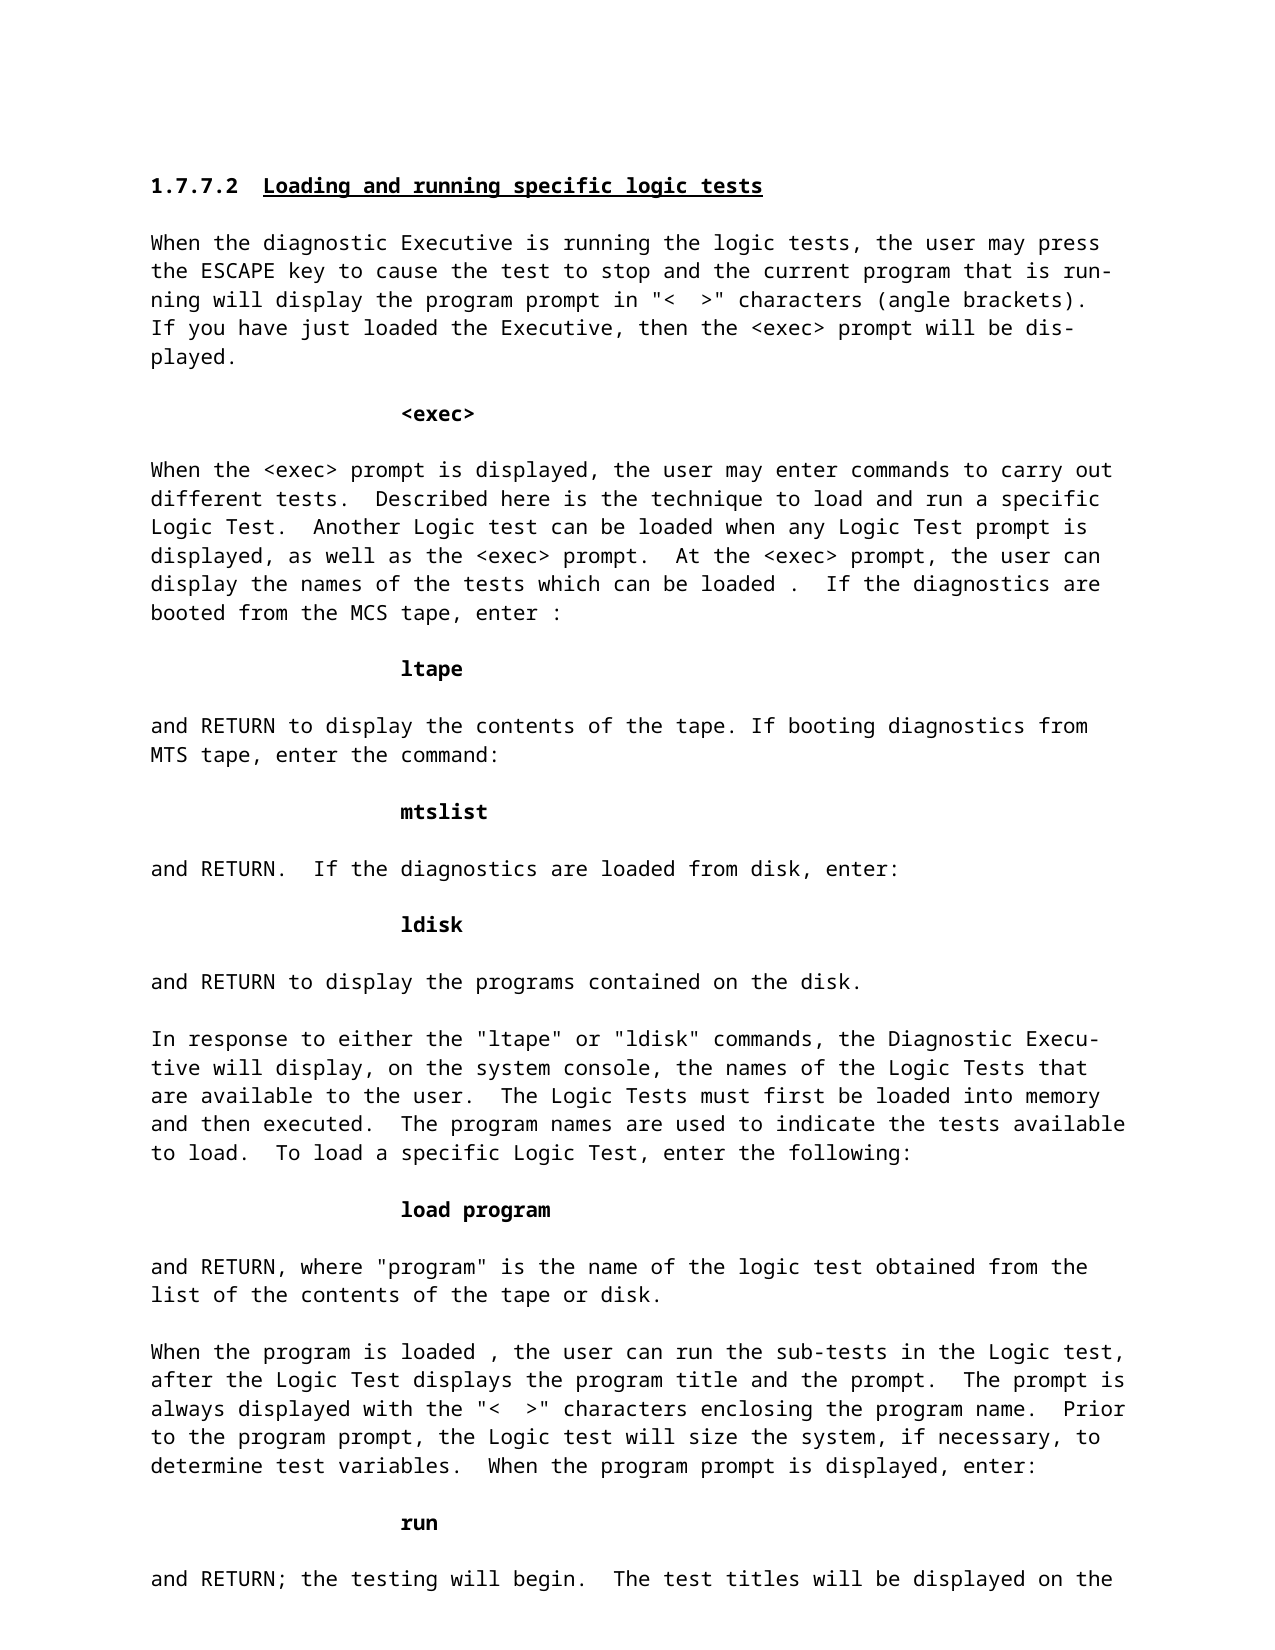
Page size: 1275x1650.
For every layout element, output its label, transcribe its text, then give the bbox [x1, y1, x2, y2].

text the ESCAPE key to cause the test to stop and the current program that is run- [38, 256, 1237, 285]
text If you have just loaded the Executive, then the <exec> prompt will be dis- [38, 313, 1237, 342]
text Logic Test. Another Logic test can be loaded when any Logic Test prompt is [38, 512, 1237, 541]
text played. [38, 342, 1237, 370]
text and RETURN. If the diagnostics are loaded from disk, enter: [38, 854, 1237, 882]
text always displayed with the "< >" characters enclosing the program name. Prior [38, 1394, 1237, 1422]
text to load. To load a specific Logic Test, enter the following: [38, 1138, 1237, 1166]
text and RETURN to display the programs contained on the disk. [38, 967, 1237, 996]
text and RETURN to display the contents of the tape. If booting diagnostics from [38, 711, 1237, 740]
text mtslist [38, 797, 1237, 825]
text When the diagnostic Executive is running the logic tests, the user may press [38, 228, 1237, 256]
text MTS tape, enter the command: [38, 740, 1237, 768]
text to the program prompt, the Logic test will size the system, if necessary, to [38, 1422, 1237, 1451]
text run [38, 1508, 1237, 1536]
text When the <exec> prompt is displayed, the user may enter commands to carry out [38, 456, 1237, 484]
text and RETURN; the testing will begin. The test titles will be displayed on the [38, 1564, 1237, 1593]
text booted from the MCS tape, enter : [38, 598, 1237, 626]
text and RETURN, where "program" is the name of the logic test obtained from the [38, 1252, 1237, 1280]
text <exec> [38, 399, 1237, 427]
text ltape [38, 654, 1237, 683]
text different tests. Described here is the technique to load and run a specific [38, 484, 1237, 512]
text ning will display the program prompt in "< >" characters (angle brackets). [38, 285, 1237, 313]
text tive will display, on the system console, the names of the Logic Tests that [38, 1053, 1237, 1081]
text ldisk [38, 911, 1237, 939]
text after the Logic Test displays the program title and the prompt. The prompt is [38, 1366, 1237, 1394]
text When the program is loaded , the user can run the sub-tests in the Logic test, [38, 1337, 1237, 1366]
text display the names of the tests which can be loaded . If the diagnostics are [38, 569, 1237, 598]
text displayed, as well as the <exec> prompt. At the <exec> prompt, the user can [38, 541, 1237, 569]
text In response to either the "ltape" or "ldisk" commands, the Diagnostic Execu- [38, 1024, 1237, 1053]
text 1.7.7.2 Loading and running specific logic tests [38, 171, 1237, 199]
text list of the contents of the tape or disk. [38, 1280, 1237, 1309]
text determine test variables. When the program prompt is displayed, enter: [38, 1451, 1237, 1479]
text load program [38, 1195, 1237, 1223]
text and then executed. The program names are used to indicate the tests available [38, 1109, 1237, 1138]
text are available to the user. The Logic Tests must first be loaded into memory [38, 1081, 1237, 1109]
